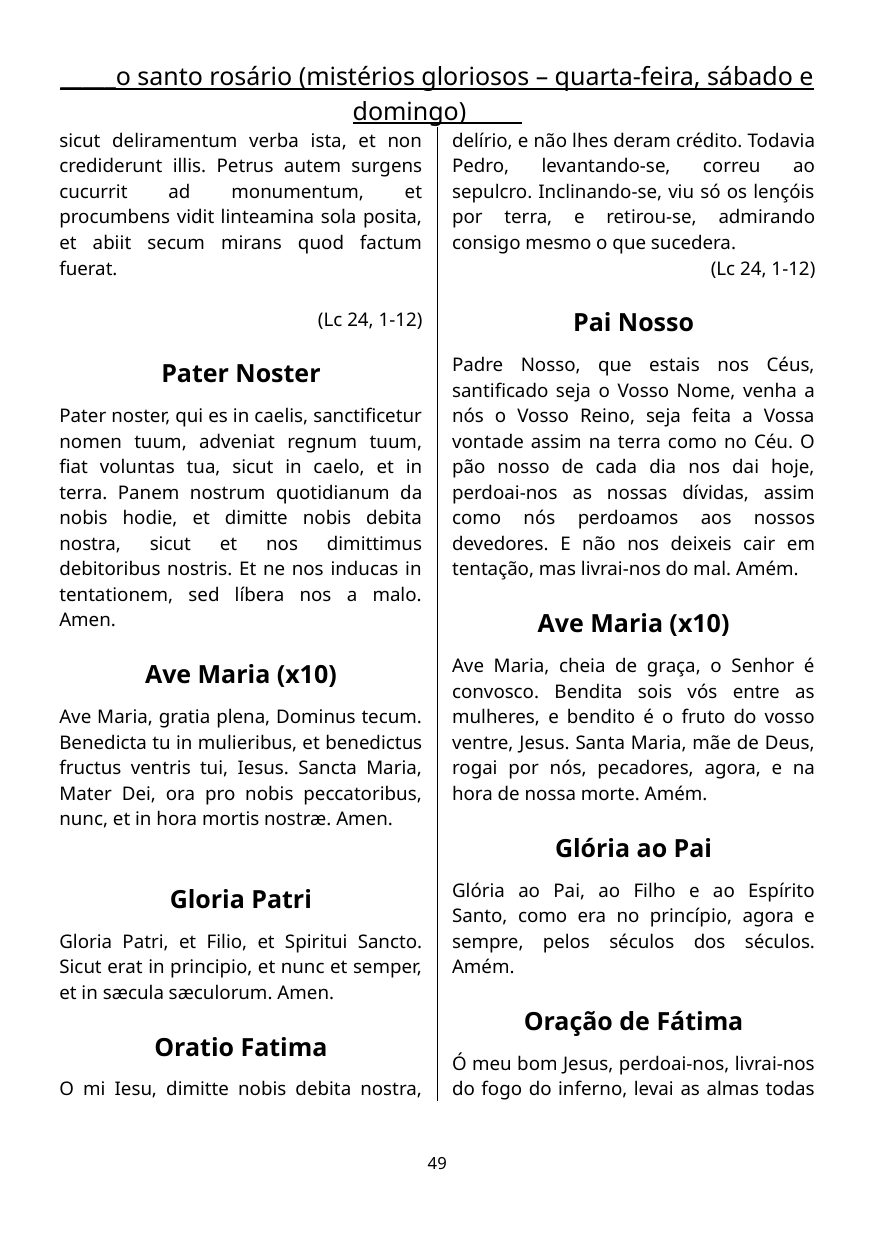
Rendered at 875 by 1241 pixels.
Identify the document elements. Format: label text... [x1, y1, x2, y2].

table_header delírio, e não lhes deram crédito. Todavia Pedro, levantando-se, correu ao sepulcro. Inclinando-se, viu só os lençóis por terra, e retirou-se, admirando consigo mesmo o que sucedera. (Lc 24, 1-12) Pai Nosso Padre Nosso, que estais nos Céus, santificado seja o Vosso Nome, venha a nós o Vosso Reino, seja feita a Vossa vontade assim na terra como no Céu. O pão nosso de cada dia nos dai hoje, perdoai-nos as nossas dívidas, assim como nós perdoamos aos nossos devedores. E não nos deixeis cair em tentação, mas livrai-nos do mal. Amém. Ave Maria (x10) Ave Maria, cheia de graça, o Senhor é convosco. Bendita sois vós entre as mulheres, e bendito é o fruto do vosso ventre, Jesus. Santa Maria, mãe de Deus, rogai por nós, pecadores, agora, e na hora de nossa morte. Amém. Glória ao Pai Glória ao Pai, ao Filho e ao Espírito Santo, como era no princípio, agora e sempre, pelos séculos dos séculos. Amém. Oração de Fátima Ó meu bom Jesus, perdoai-nos, livrai-nos do fogo do inferno, levai as almas todas [438, 127, 830, 1101]
table_header sicut deliramentum verba ista, et non crediderunt illis. Petrus autem surgens cucurrit ad monumentum, et procumbens vidit linteamina sola posita, et abiit secum mirans quod factum fuerat. (Lc 24, 1-12) Pater Noster Pater noster, qui es in caelis, sanctificetur nomen tuum, adveniat regnum tuum, fiat voluntas tua, sicut in caelo, et in terra. Panem nostrum quotidianum da nobis hodie, et dimitte nobis debita nostra, sicut et nos dimittimus debitoribus nostris. Et ne nos inducas in tentationem, sed líbera nos a malo. Amen. Ave Maria (x10) Ave Maria, gratia plena, Dominus tecum. Benedicta tu in mulieribus, et benedictus fructus ventris tui, Iesus. Sancta Maria, Mater Dei, ora pro nobis peccatoribus, nunc, et in hora mortis nostræ. Amen. Gloria Patri Gloria Patri, et Filio, et Spiritui Sancto. Sicut erat in principio, et nunc et semper, et in sæcula sæculorum. Amen. Oratio Fatima O mi Iesu, dimitte nobis debita nostra, [44, 127, 437, 1101]
